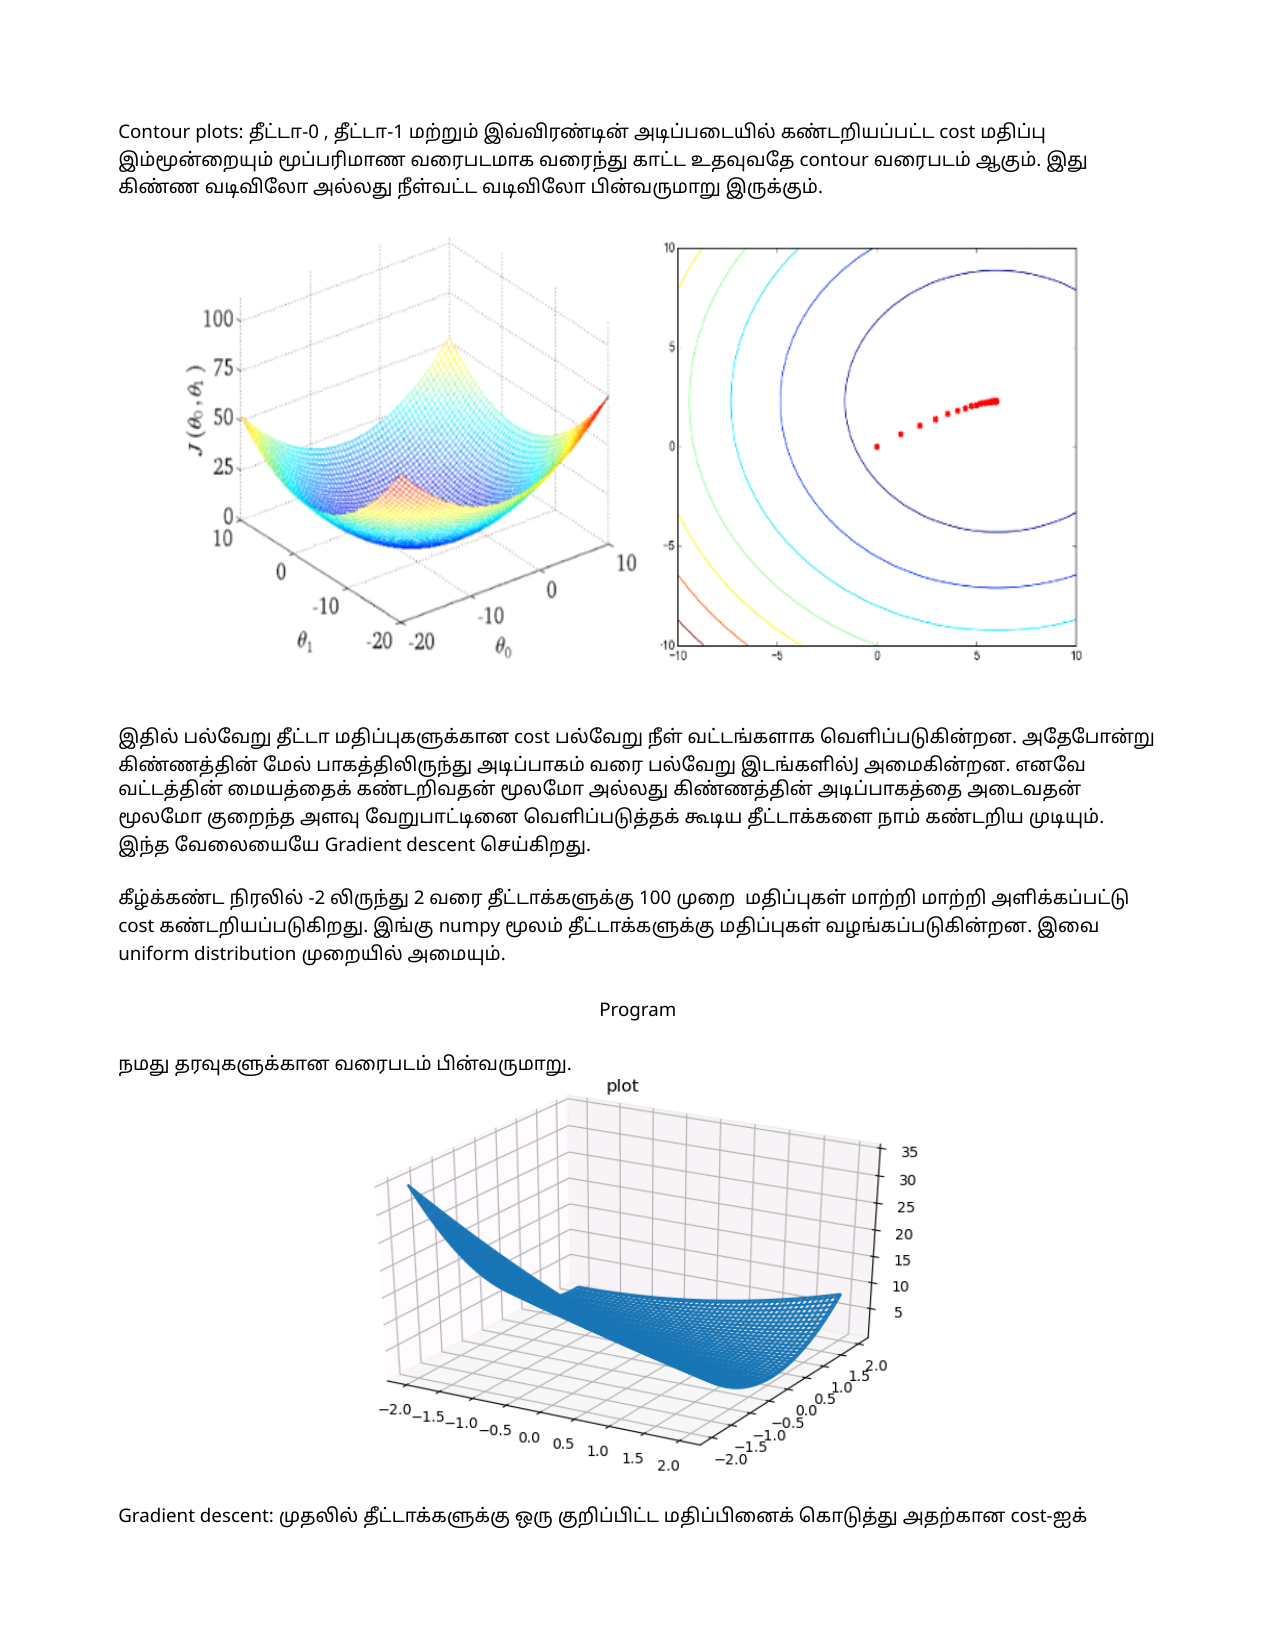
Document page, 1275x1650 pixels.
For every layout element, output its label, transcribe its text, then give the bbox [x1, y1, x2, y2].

text Contour plots: தீட்டா-0 , தீட்டா-1 மற்றும் இவ்விரண்டின் அடிப்படையில் கண்டறியப்பட்ட cost மதிப்பு இம்மூன்றையும் மூப்பரிமாண வரைபடமாக வரைந்து காட்ட உதவுவதே contour வரைபடம் ஆகும். இது கிண்ண வடிவிலோ அல்லது நீள்வட்ட வடிவிலோ பின்வருமாறு இருக்கும். [118, 118, 1157, 202]
text இதில் பல்வேறு தீட்டா மதிப்புகளுக்கான cost பல்வேறு நீள் வட்டங்களாக வெளிப்படுகின்றன. அதேபோன்று கிண்ணத்தின் மேல் பாகத்திலிருந்து அடிப்பாகம் வரை பல்வேறு இடங்களில்J அமைகின்றன. எனவே வட்டத்தின் மையத்தைக் கண்டறிவதன் மூலமோ அல்லது கிண்ணத்தின் அடிப்பாகத்தை அடைவதன் மூலமோ குறைந்த அளவு வேறுபாட்டினை வெளிப்படுத்தக் கூடிய தீட்டாக்களை நாம் கண்டறிய முடியும். இந்த வேலையையே Gradient descent செய்கிறது. [118, 723, 1157, 859]
text கீழ்க்கண்ட நிரலில் -2 லிருந்து 2 வரை தீட்டாக்களுக்கு 100 முறை மதிப்புகள் மாற்றி மாற்றி அளிக்கப்பட்டு cost கண்டறியப்படுகிறது. இங்கு numpy மூலம் தீட்டாக்களுக்கு மதிப்புகள் வழங்கப்படுகின்றன. இவை uniform distribution முறையில் அமையும். [118, 884, 1157, 968]
text Gradient descent: முதலில் தீட்டாக்களுக்கு ஒரு குறிப்பிட்ட மதிப்பினைக் கொடுத்து அதற்கான cost-ஐக் [118, 1078, 1157, 1530]
text Program [118, 996, 1157, 1022]
text நமது தரவுகளுக்கான வரைபடம் பின்வருமாறு. [118, 1051, 1157, 1078]
